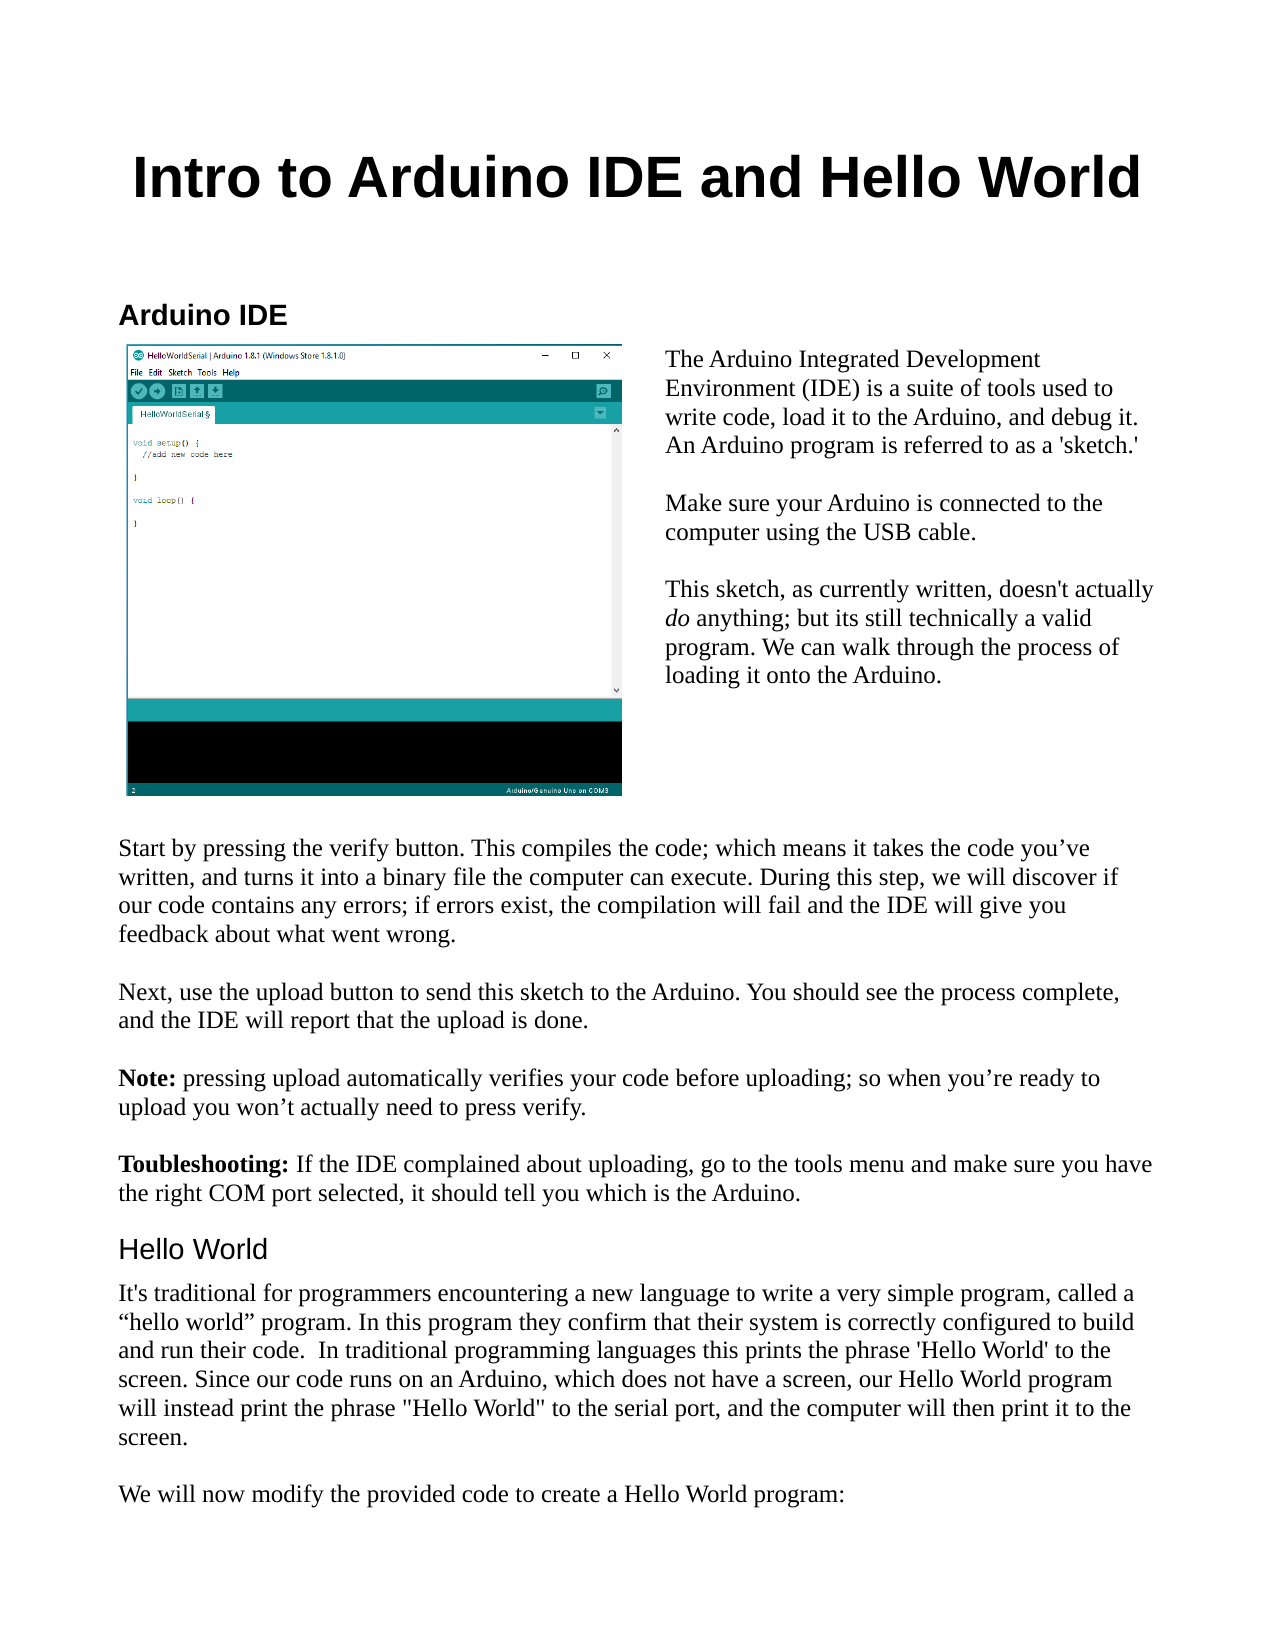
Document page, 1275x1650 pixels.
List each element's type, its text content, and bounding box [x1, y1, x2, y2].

title Intro to Arduino IDE and Hello World [118, 143, 1157, 210]
text The Arduino Integrated Development Environment (IDE) is a suite of tools used to write code, load it to the Arduino, and debug it. An Arduino program is referred to as a 'sketch.' [587, 344, 1157, 459]
picture [126, 344, 587, 796]
text Make sure your Arduino is connected to the computer using the USB cable. This sketch, as currently written, doesn't actually do anything; but its still technically a valid program. We can walk through the process of loading it onto the Arduino. [587, 488, 1157, 689]
text Next, use the upload button to send this sketch to the Arduino. You should see the process complete, and the IDE will report that the upload is done. Note: pressing upload automatically verifies your code before uploading; so when you’re ready to upload you won’t actually need to press verify. Toubleshooting: If the IDE complained about uploading, go to the tools menu and make sure you have the right COM port selected, it should tell you which is the Arduino. [118, 977, 1157, 1207]
text We will now modify the provided code to create a Hello World program: [118, 1450, 1157, 1508]
text It's traditional for programmers encountering a new language to write a very simple program, called a “hello world” program. In this program they confirm that their system is correctly configured to build and run their code. In traditional programming languages this prints the phrase 'Hello World' to the screen. Since our code runs on an Arduino, which does not have a screen, our Hello World program will instead print the phrase "Hello World" to the serial port, and the computer will then print it to the screen. [118, 1278, 1157, 1450]
subtitle Hello World [118, 1232, 1157, 1265]
subtitle Arduino IDE [118, 298, 1157, 332]
text Start by pressing the verify button. This compiles the code; which means it takes the code you’ve written, and turns it into a binary file the computer can execute. During this step, we will discover if our code contains any errors; if errors exist, the compilation will fail and the IDE will give you feedback about what went wrong. [118, 833, 1157, 948]
